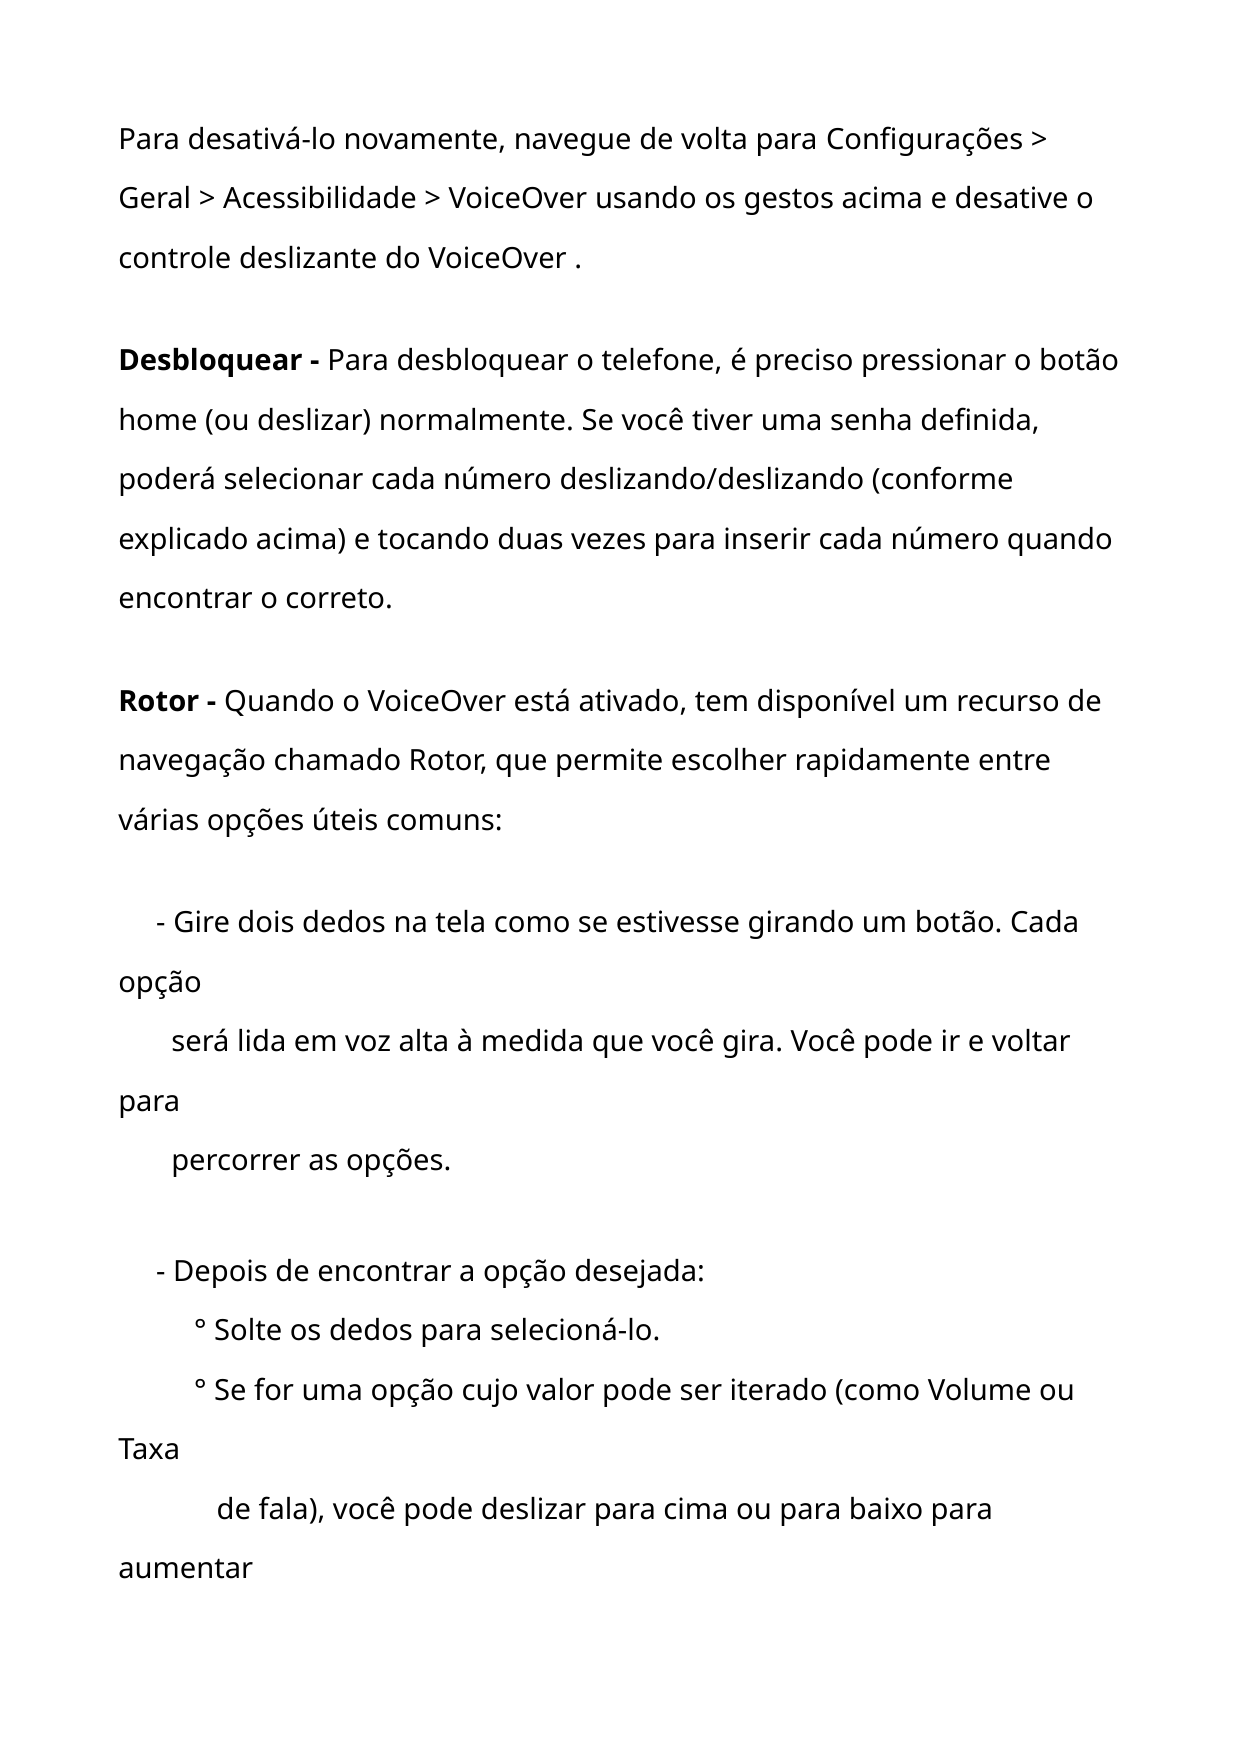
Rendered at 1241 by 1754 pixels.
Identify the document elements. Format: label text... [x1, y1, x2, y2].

text - Depois de encontrar a opção desejada: [118, 1250, 1122, 1290]
text ° Se for uma opção cujo valor pode ser iterado (como Volume ou Taxa [118, 1369, 1122, 1468]
text - Gire dois dedos na tela como se estivesse girando um botão. Cada opção [118, 902, 1122, 1001]
text Para desativá-lo novamente, navegue de volta para Configurações > Geral > Acessibilidade > VoiceOver usando os gestos acima e desative o controle deslizante do VoiceOver . [118, 118, 1122, 277]
text Desbloquear - Para desbloquear o telefone, é preciso pressionar o botão home (ou deslizar) normalmente. Se você tiver uma senha definida, poderá selecionar cada número deslizando/deslizando (conforme explicado acima) e tocando duas vezes para inserir cada número quando encontrar o correto. [118, 340, 1122, 617]
text será lida em voz alta à medida que você gira. Você pode ir e voltar para [118, 1021, 1122, 1120]
text ° Solte os dedos para selecioná-lo. [118, 1310, 1122, 1349]
text percorrer as opções. [118, 1140, 1122, 1179]
text Rotor - Quando o VoiceOver está ativado, tem disponível um recurso de navegação chamado Rotor, que permite escolher rapidamente entre várias opções úteis comuns: [118, 680, 1122, 839]
text de fala), você pode deslizar para cima ou para baixo para aumentar [118, 1488, 1122, 1587]
